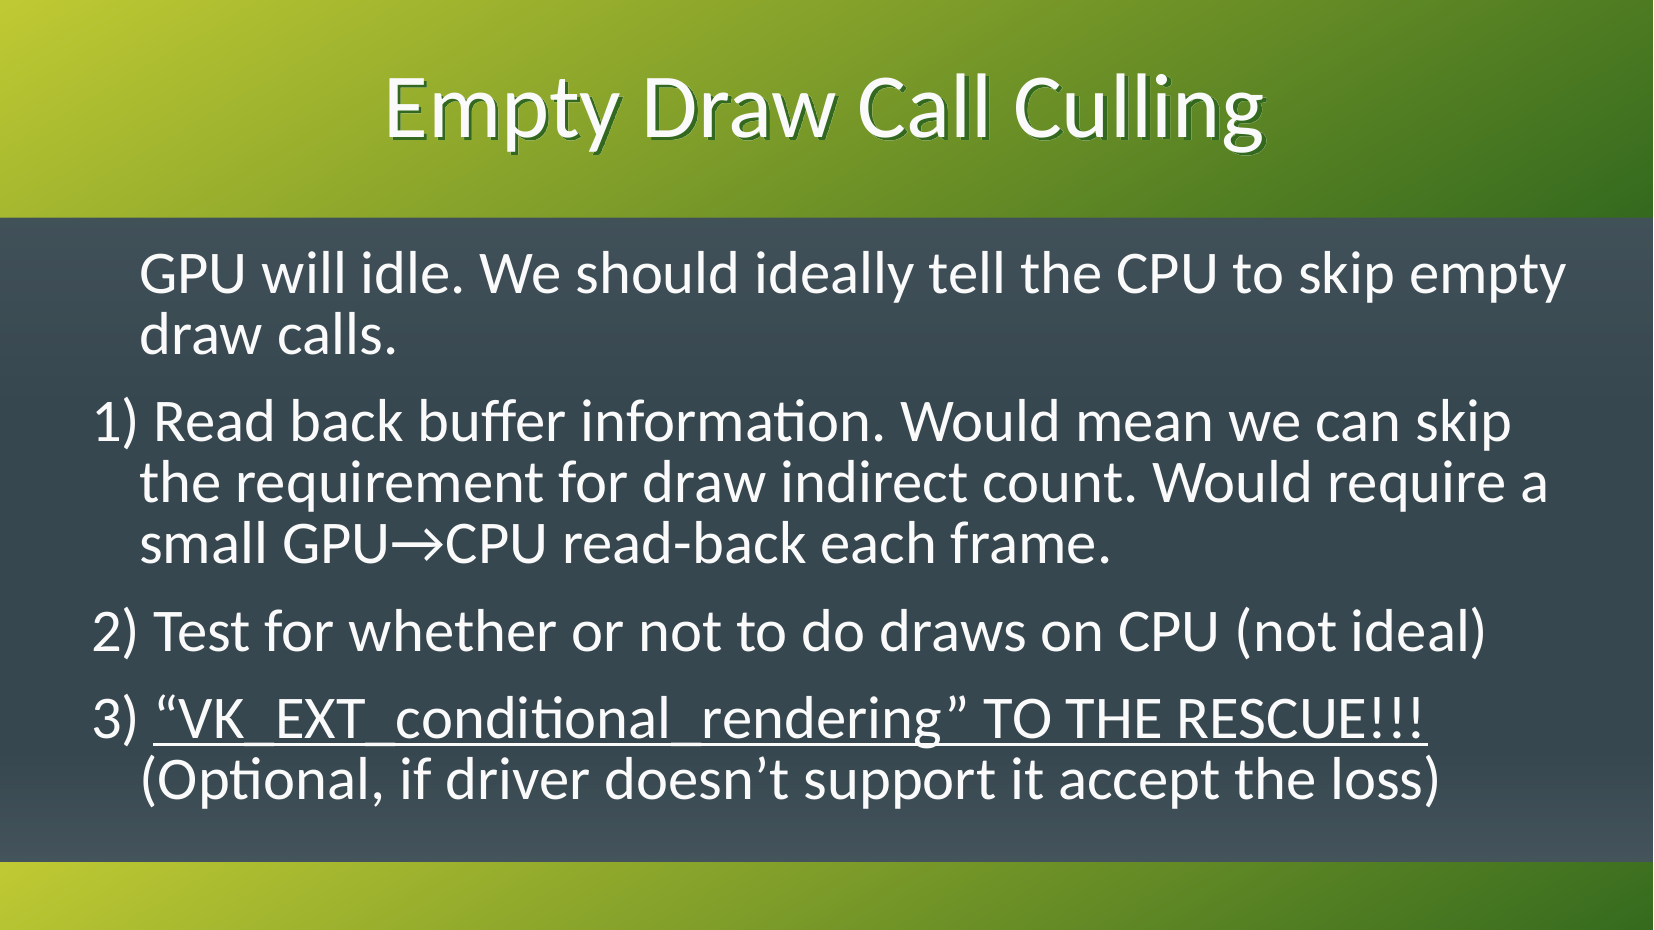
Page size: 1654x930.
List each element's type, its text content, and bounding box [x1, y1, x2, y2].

title Empty Draw Call Culling [74, 37, 1575, 193]
list GPU will idle. We should ideally tell the CPU to skip empty draw calls. Read back buffer information. Would mean we can skip the requirement for draw indirect count. Would require a small GPU→CPU read-back each frame. Test for whether or not to do draws on CPU (not ideal) “VK_EXT_conditional_rendering” TO THE RESCUE!!! (Optional, if driver doesn’t support it accept the loss) [74, 248, 1575, 825]
